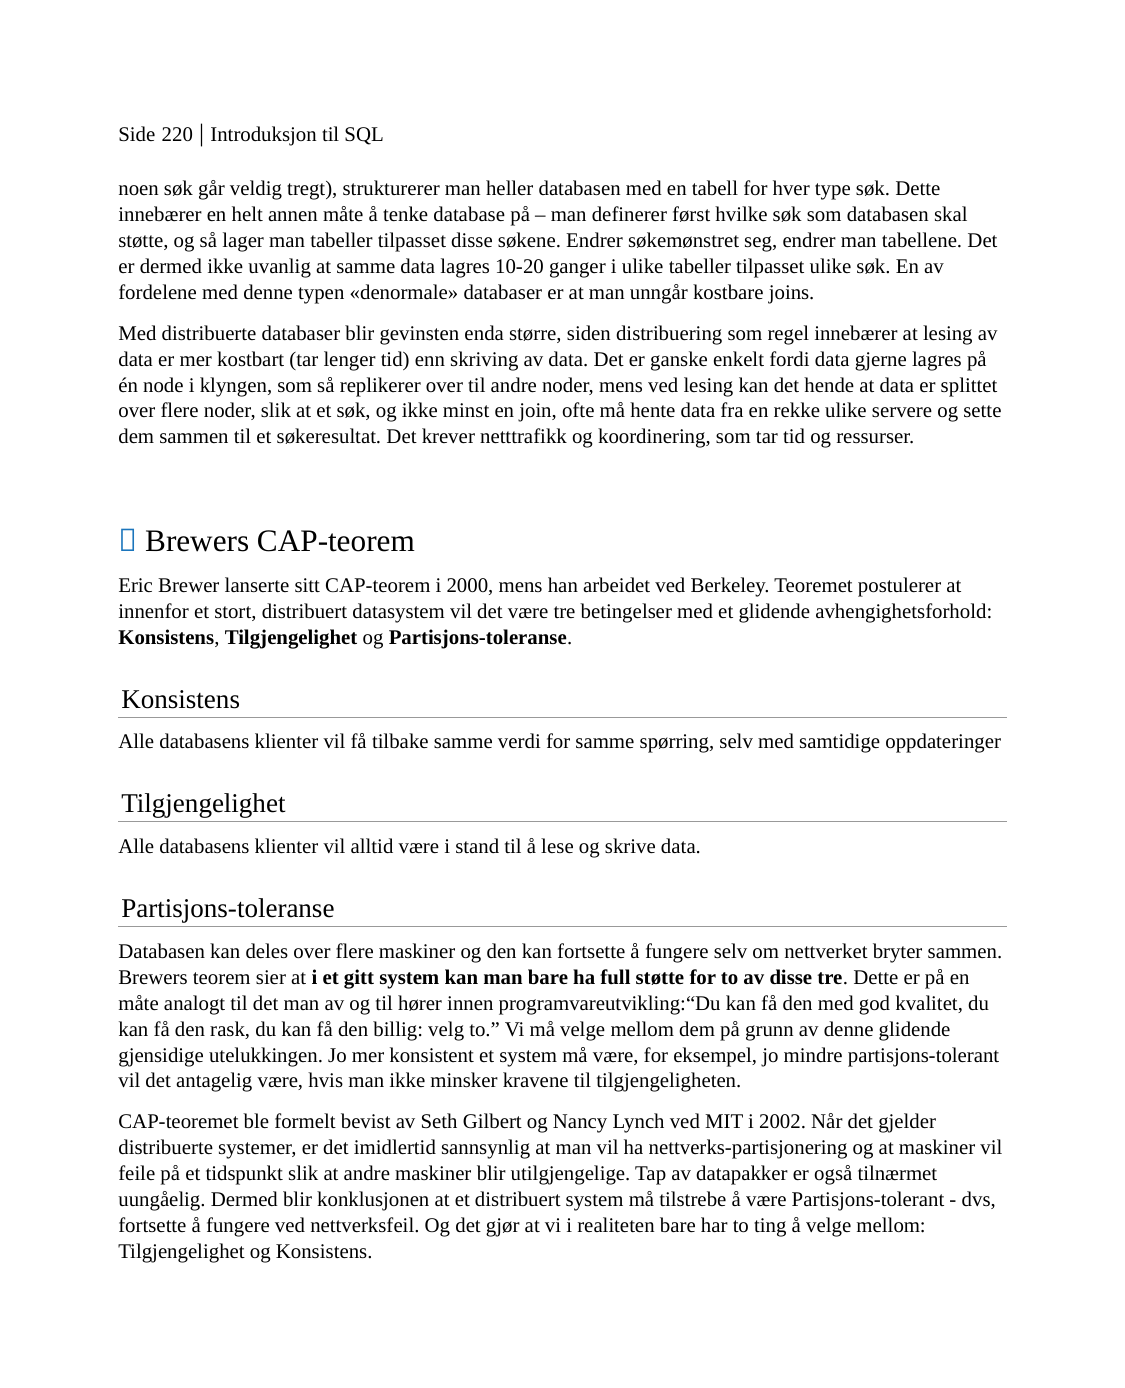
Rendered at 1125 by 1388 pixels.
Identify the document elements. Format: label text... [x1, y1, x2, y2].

text Eric Brewer lanserte sitt CAP-teorem i 2000, mens han arbeidet ved Berkeley. Teoremet postulerer at innenfor et stort, distribuert datasystem vil det være tre betingelser med et glidende avhengighetsforhold: Konsistens, Tilgjengelighet og Partisjons-toleranse. [118, 573, 1007, 649]
text Med distribuerte databaser blir gevinsten enda større, siden distribuering som regel innebærer at lesing av data er mer kostbart (tar lenger tid) enn skriving av data. Det er ganske enkelt fordi data gjerne lagres på én node i klyngen, som så replikerer over til andre noder, mens ved lesing kan det hende at data er splittet over flere noder, slik at et søk, og ikke minst en join, ofte må hente data fra en rekke ulike servere og sette dem sammen til et søkeresultat. Det krever netttrafikk og koordinering, som tar tid og ressurser. [118, 321, 1007, 448]
subtitle Partisjons-toleranse [118, 889, 1007, 926]
subtitle Konsistens [118, 680, 1007, 717]
text Alle databasens klienter vil alltid være i stand til å lese og skrive data. [118, 834, 1007, 858]
subtitle Tilgjengelighet [118, 784, 1007, 821]
text noen søk går veldig tregt), strukturerer man heller databasen med en tabell for hver type søk. Dette innebærer en helt annen måte å tenke database på – man definerer først hvilke søk som databasen skal støtte, og så lager man tabeller tilpasset disse søkene. Endrer søkemønstret seg, endrer man tabellene. Det er dermed ikke uvanlig at samme data lagres 10-20 ganger i ulike tabeller tilpasset ulike søk. En av fordelene med denne typen «denormale» databaser er at man unngår kostbare joins. [118, 176, 1007, 304]
subtitle  Brewers CAP-teorem [118, 518, 1007, 560]
text CAP-teoremet ble formelt bevist av Seth Gilbert og Nancy Lynch ved MIT i 2002. Når det gjelder distribuerte systemer, er det imidlertid sannsynlig at man vil ha nettverks-partisjonering og at maskiner vil feile på et tidspunkt slik at andre maskiner blir utilgjengelige. Tap av datapakker er også tilnærmet uungåelig. Dermed blir konklusjonen at et distribuert system må tilstrebe å være Partisjons-tolerant - dvs, fortsette å fungere ved nettverksfeil. Og det gjør at vi i realiteten bare har to ting å velge mellom: Tilgjengelighet og Konsistens. [118, 1109, 1007, 1263]
text Databasen kan deles over flere maskiner og den kan fortsette å fungere selv om nettverket bryter sammen. Brewers teorem sier at i et gitt system kan man bare ha full støtte for to av disse tre. Dette er på en måte analogt til det man av og til hører innen programvareutvikling:“Du kan få den med god kvalitet, du kan få den rask, du kan få den billig: velg to.” Vi må velge mellom dem på grunn av denne glidende gjensidige utelukkingen. Jo mer konsistent et system må være, for eksempel, jo mindre partisjons-tolerant vil det antagelig være, hvis man ikke minsker kravene til tilgjengeligheten. [118, 939, 1007, 1092]
text Alle databasens klienter vil få tilbake samme verdi for samme spørring, selv med samtidige oppdateringer [118, 729, 1007, 753]
